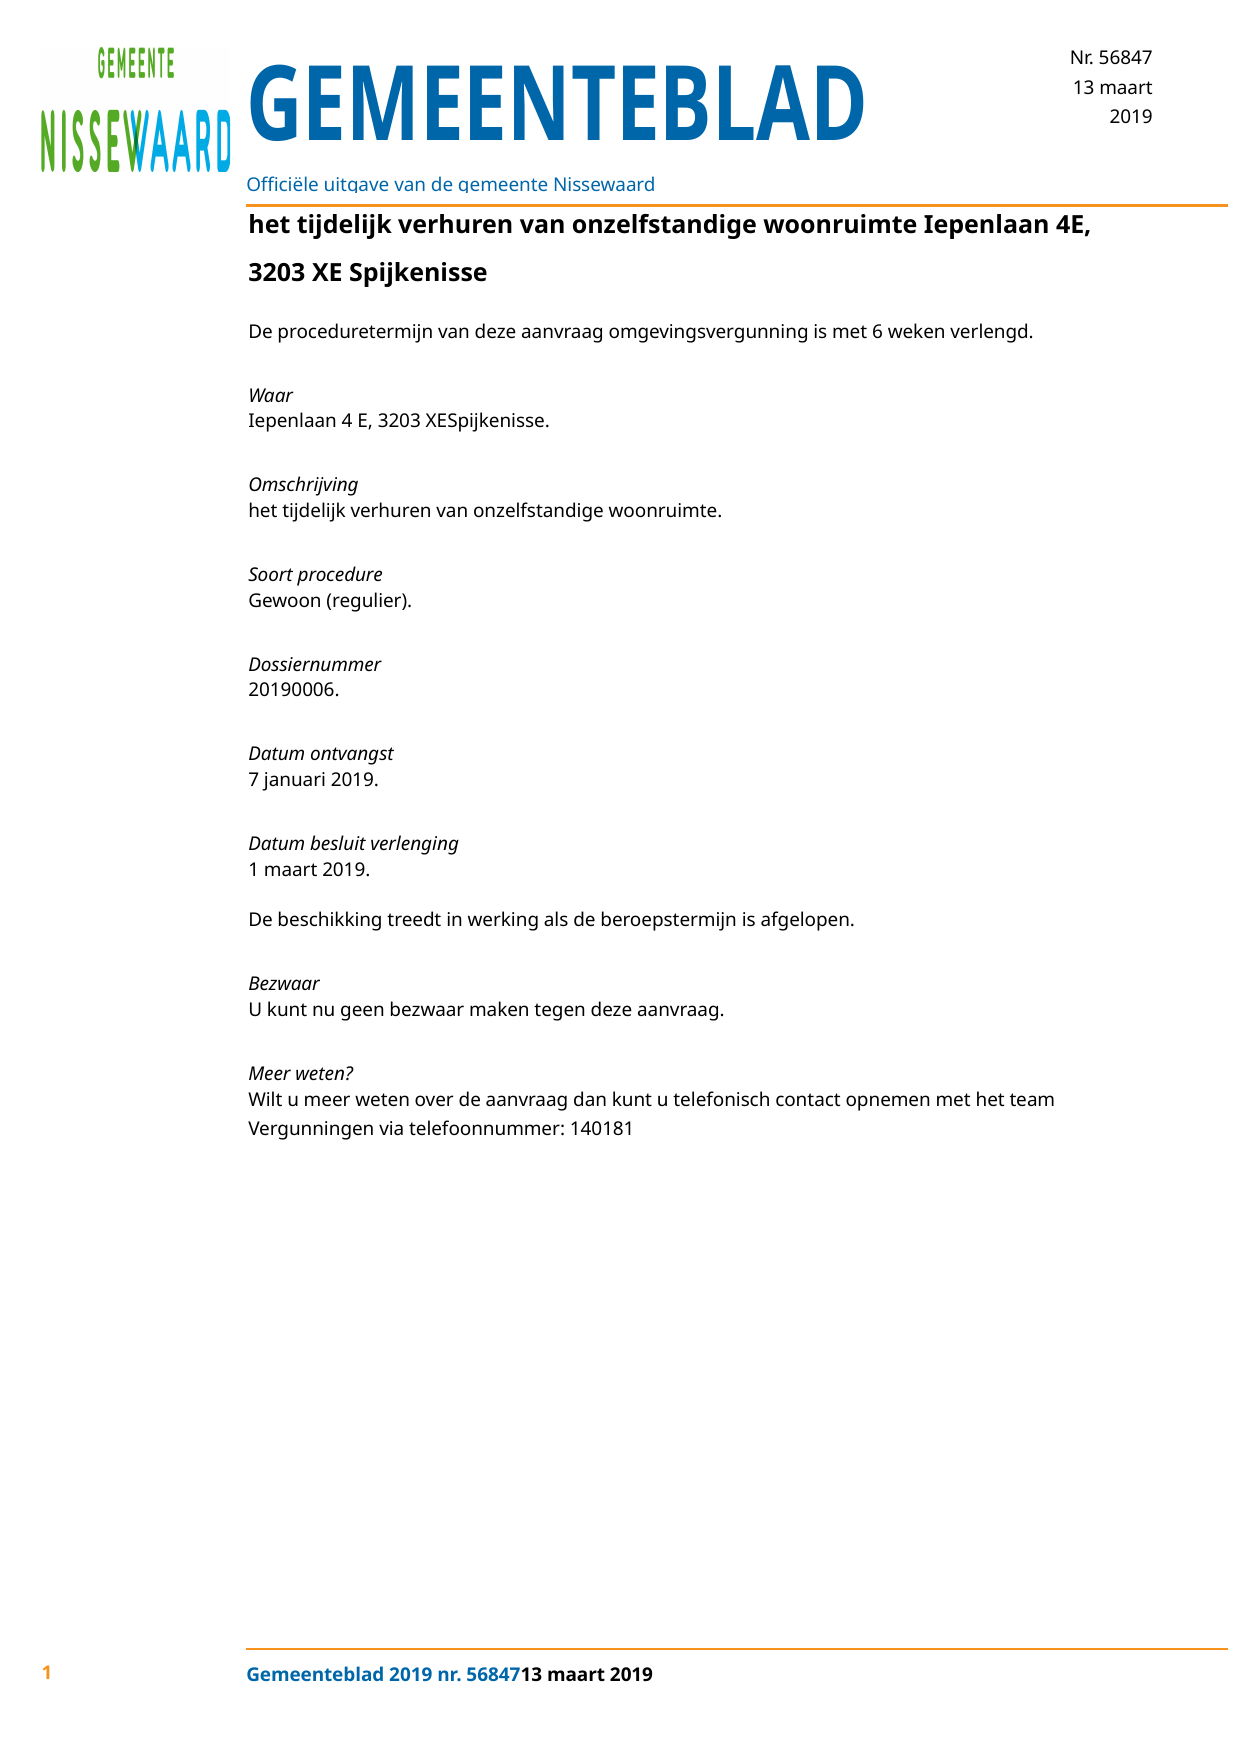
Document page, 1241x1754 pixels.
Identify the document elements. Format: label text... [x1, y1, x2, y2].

picture [154, 157, 165, 172]
text Soort procedure [248, 561, 1152, 587]
text Dossiernummer [248, 651, 1152, 677]
text 7 januari 2019. [248, 766, 1152, 792]
picture [200, 151, 206, 172]
picture [222, 122, 227, 160]
text Iepenlaan 4 E, 3203 XESpijkenisse. [248, 408, 1152, 433]
text Waar [248, 382, 1152, 408]
text 1 maart 2019. [248, 856, 1152, 882]
text Meer weten? [248, 1060, 1152, 1086]
text De proceduretermijn van deze aanvraag omgevingsvergunning is met 6 weken verlengd. [248, 318, 1152, 344]
picture [201, 122, 206, 138]
text De beschikking treedt in werking als de beroepstermijn is afgelopen. [248, 906, 1152, 932]
text U kunt nu geen bezwaar maken tegen deze aanvraag. [248, 996, 1152, 1022]
text Wilt u meer weten over de aanvraag dan kunt u telefonisch contact opnemen met het team Vergunningen via telefoonnummer: 140181 [248, 1086, 1152, 1141]
text Bezwaar [248, 970, 1152, 996]
text Datum ontvangst [248, 741, 1152, 766]
text Omschrijving [248, 472, 1152, 497]
picture [41, 47, 231, 172]
text Gewoon (regulier). [248, 587, 1152, 613]
picture [176, 157, 187, 172]
text 20190006. [248, 677, 1152, 702]
text het tijdelijk verhuren van onzelfstandige woonruimte Iepenlaan 4E, 3203 XE Spijkenisse [248, 207, 1152, 288]
text Datum besluit verlenging [248, 830, 1152, 856]
text het tijdelijk verhuren van onzelfstandige woonruimte. [248, 497, 1152, 523]
